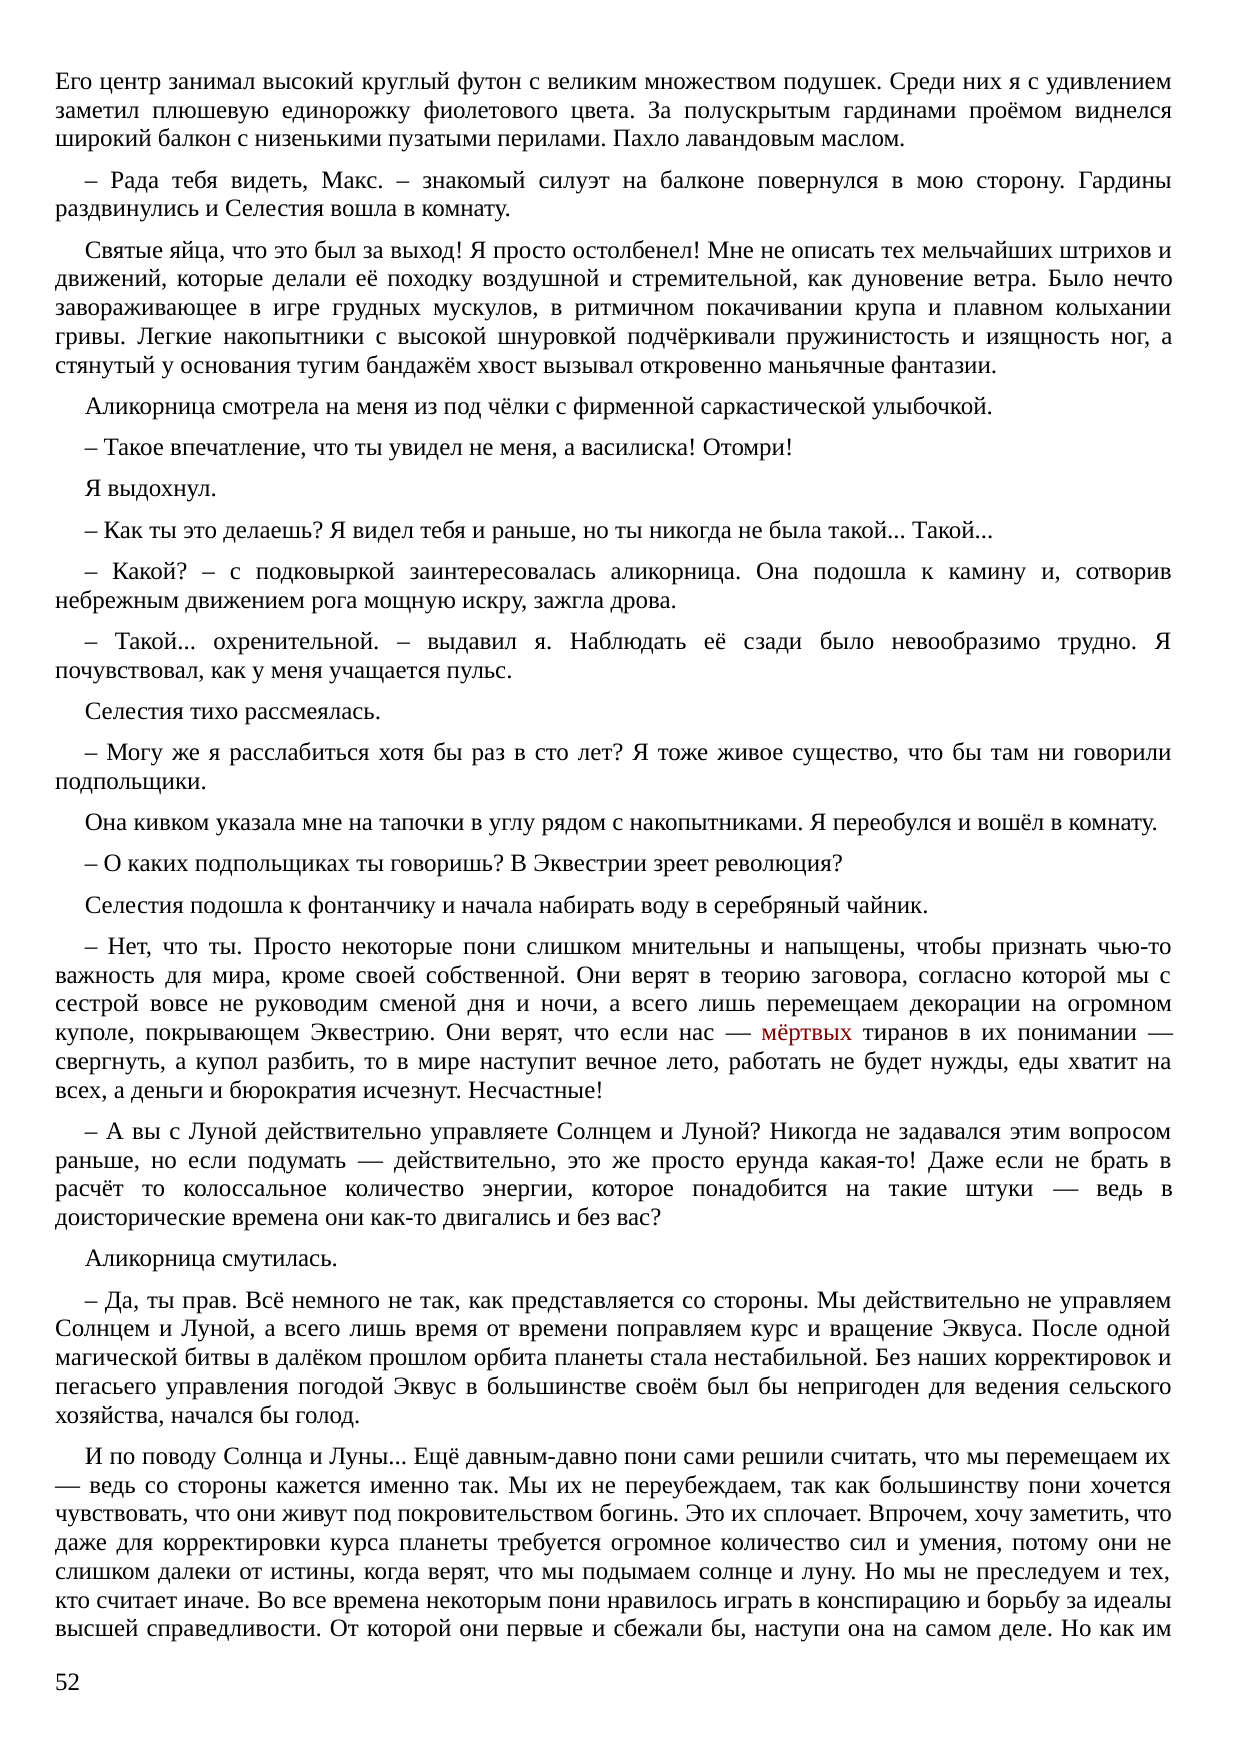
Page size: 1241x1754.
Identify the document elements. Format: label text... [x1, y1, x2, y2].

text Его центр занимал высокий круглый футон с великим множеством подушек. Среди них я с удивлением заметил плюшевую единорожку фиолетового цвета. За полускрытым гардинами проёмом виднелся широкий балкон с низенькими пузатыми перилами. Пахло лавандовым маслом. [55, 66, 1173, 152]
text Селестия подошла к фонтанчику и начала набирать воду в серебряный чайник. [55, 890, 1173, 918]
text – А вы с Луной действительно управляете Солнцем и Луной? Никогда не задавался этим вопросом раньше, но если подумать — действительно, это же просто ерунда какая-то! Даже если не брать в расчёт то колоссальное количество энергии, которое понадобится на такие штуки — ведь в доисторические времена они как-то двигались и без вас? [55, 1116, 1173, 1231]
text – О каких подпольщиках ты говоришь? В Эквестрии зреет революция? [55, 848, 1173, 877]
text И по поводу Солнца и Луны... Ещё давным-давно пони сами решили считать, что мы перемещаем их — ведь со стороны кажется именно так. Мы их не переубеждаем, так как большинству пони хочется чувствовать, что они живут под покровительством богинь. Это их сплочает. Впрочем, хочу заметить, что даже для корректировки курса планеты требуется огромное количество сил и умения, потому они не слишком далеки от истины, когда верят, что мы подымаем солнце и луну. Но мы не преследуем и тех, кто считает иначе. Во все времена некоторым пони нравилось играть в конспирацию и борьбу за идеалы высшей справедливости. От которой они первые и сбежали бы, наступи она на самом деле. Но как им [55, 1441, 1173, 1642]
text – Да, ты прав. Всё немного не так, как представляется со стороны. Мы действительно не управляем Солнцем и Луной, а всего лишь время от времени поправляем курс и вращение Эквуса. После одной магической битвы в далёком прошлом орбита планеты стала нестабильной. Без наших корректировок и пегасьего управления погодой Эквус в большинстве своём был бы непригоден для ведения сельского хозяйства, начался бы голод. [55, 1285, 1173, 1428]
text Святые яйца, что это был за выход! Я просто остолбенел! Мне не описать тех мельчайших штрихов и движений, которые делали её походку воздушной и стремительной, как дуновение ветра. Было нечто завораживающее в игре грудных мускулов, в ритмичном покачивании крупа и плавном колыхании гривы. Легкие накопытники с высокой шнуровкой подчёркивали пружинистость и изящность ног, а стянутый у основания тугим бандажём хвост вызывал откровенно маньячные фантазии. [55, 235, 1173, 378]
text – Такой... охренительной. – выдавил я. Наблюдать её сзади было невообразимо трудно. Я почувствовал, как у меня учащается пульс. [55, 626, 1173, 683]
text – Могу же я расслабиться хотя бы раз в сто лет? Я тоже живое существо, что бы там ни говорили подпольщики. [55, 737, 1173, 795]
text Аликорница смутилась. [55, 1243, 1173, 1272]
text Я выдохнул. [55, 473, 1173, 502]
text – Рада тебя видеть, Макс. – знакомый силуэт на балконе повернулся в мою сторону. Гардины раздвинулись и Селестия вошла в комнату. [55, 165, 1173, 222]
text Аликорница смотрела на меня из под чёлки с фирменной саркастической улыбочкой. [55, 391, 1173, 420]
text – Нет, что ты. Просто некоторые пони слишком мнительны и напыщены, чтобы признать чью-то важность для мира, кроме своей собственной. Они верят в теорию заговора, согласно которой мы с сестрой вовсе не руководим сменой дня и ночи, а всего лишь перемещаем декорации на огромном куполе, покрывающем Эквестрию. Они верят, что если нас — мёртвых тиранов в их понимании — свергнуть, а купол разбить, то в мире наступит вечное лето, работать не будет нужды, еды хватит на всех, а деньги и бюрократия исчезнут. Несчастные! [55, 931, 1173, 1103]
text – Такое впечатление, что ты увидел не меня, а василиска! Отомри! [55, 432, 1173, 461]
text Селестия тихо рассмеялась. [55, 696, 1173, 725]
text Она кивком указала мне на тапочки в углу рядом с накопытниками. Я переобулся и вошёл в комнату. [55, 807, 1173, 836]
text – Какой? – с подковыркой заинтересовалась аликорница. Она подошла к камину и, сотворив небрежным движением рога мощную искру, зажгла дрова. [55, 556, 1173, 613]
text – Как ты это делаешь? Я видел тебя и раньше, но ты никогда не была такой... Такой... [55, 515, 1173, 543]
